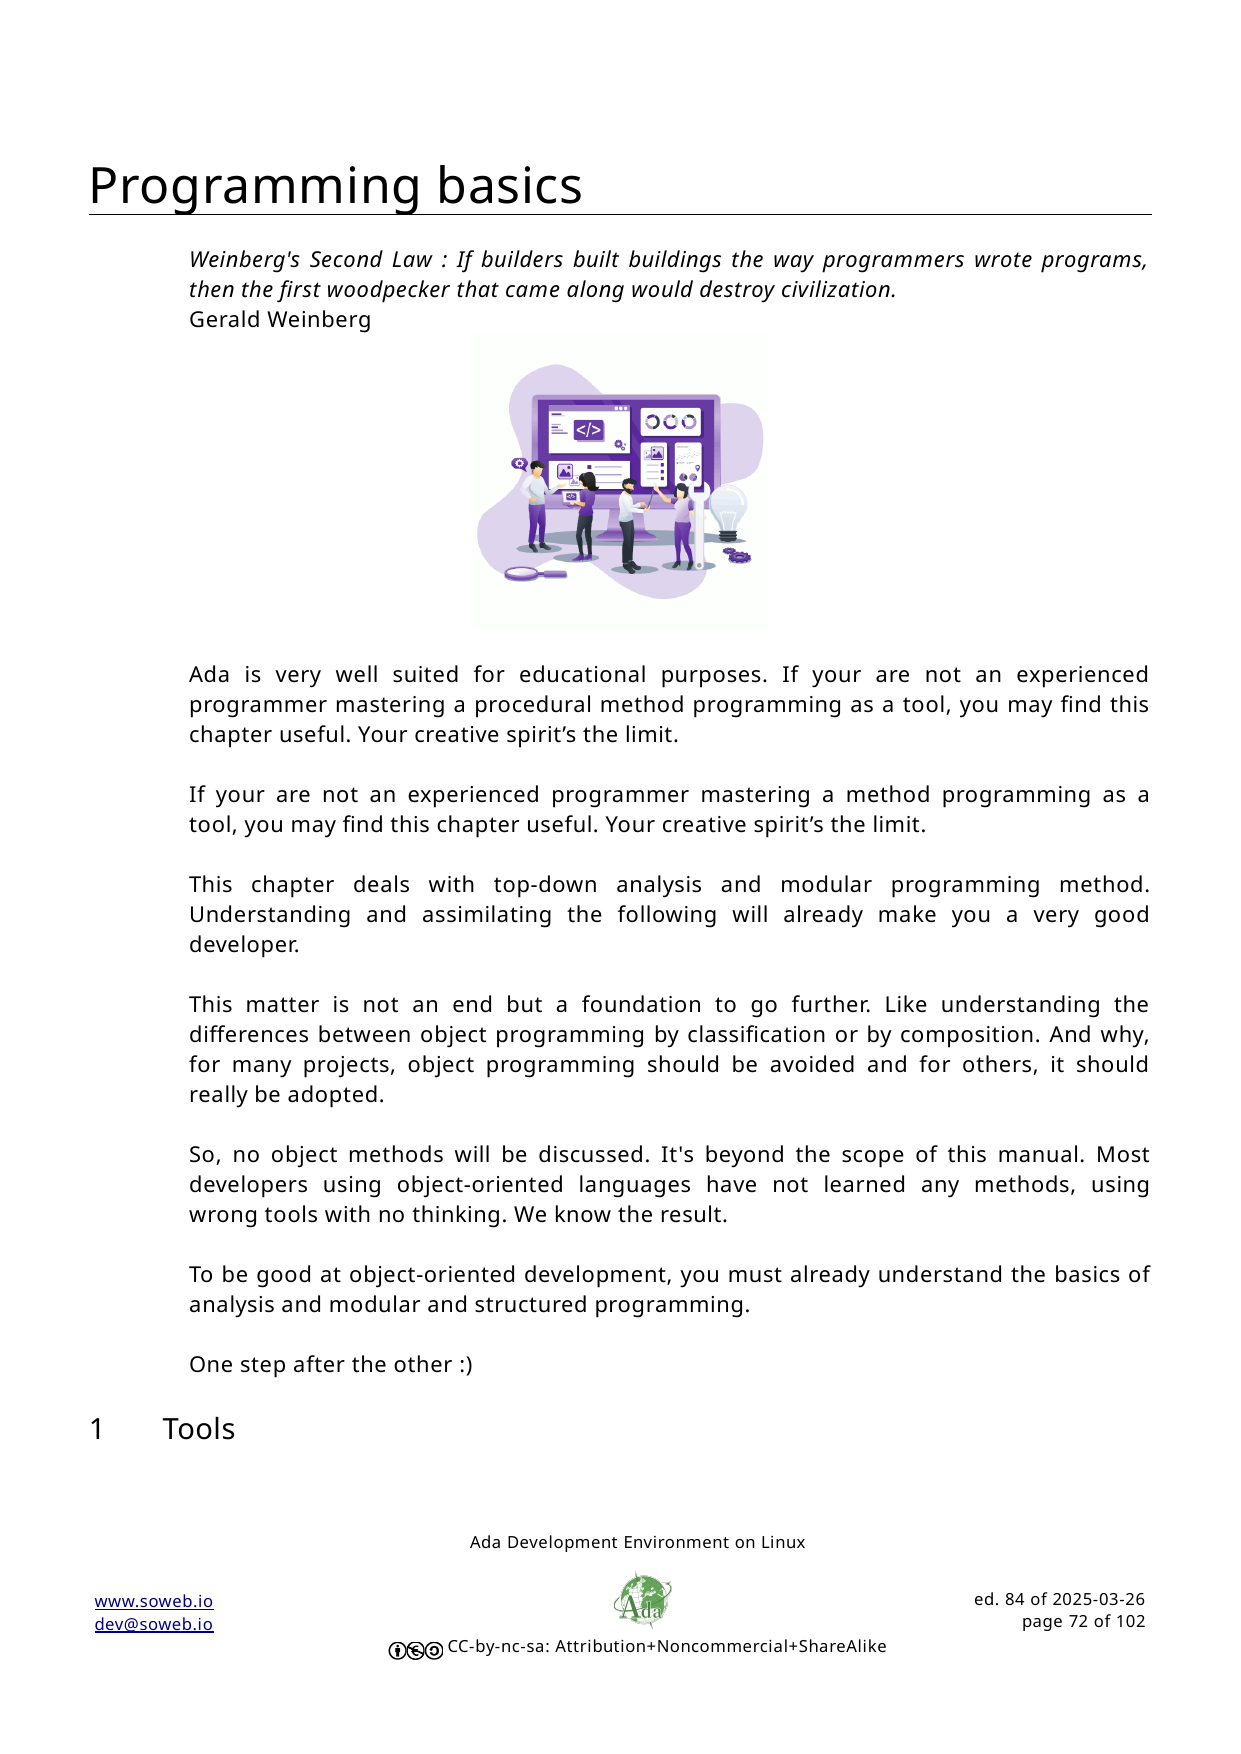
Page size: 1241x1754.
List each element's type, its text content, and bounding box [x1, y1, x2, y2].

text This matter is not an end but a foundation to go further. Like understanding the differences between object programming by classification or by composition. And why, for many projects, object programming should be avoided and for others, it should really be adopted. [189, 989, 1152, 1109]
text To be good at object-oriented development, you must already understand the basics of analysis and modular and structured programming. [189, 1259, 1152, 1319]
text Ada is very well suited for educational purposes. If your are not an experienced programmer mastering a procedural method programming as a tool, you may find this chapter useful. Your creative spirit’s the limit. [189, 659, 1152, 749]
subtitle Programming basics [88, 148, 1152, 214]
text This chapter deals with top-down analysis and modular programming method. Understanding and assimilating the following will already make you a very good developer. [189, 869, 1152, 959]
text One step after the other :) [189, 1349, 1152, 1379]
picture [472, 333, 768, 630]
picture [613, 1571, 672, 1630]
subtitle Tools [88, 1409, 1152, 1448]
text If your are not an experienced programmer mastering a method programming as a tool, you may find this chapter useful. Your creative spirit’s the limit. [189, 779, 1152, 839]
text Gerald Weinberg [189, 304, 1152, 334]
text Weinberg's Second Law : If builders built buildings the way programmers wrote programs, then the first woodpecker that came along would destroy civilization. [189, 244, 1152, 304]
text So, no object methods will be discussed. It's beyond the scope of this manual. Most developers using object-oriented languages have not learned any methods, using wrong tools with no thinking. We know the result. [189, 1139, 1152, 1229]
picture [388, 1642, 443, 1660]
